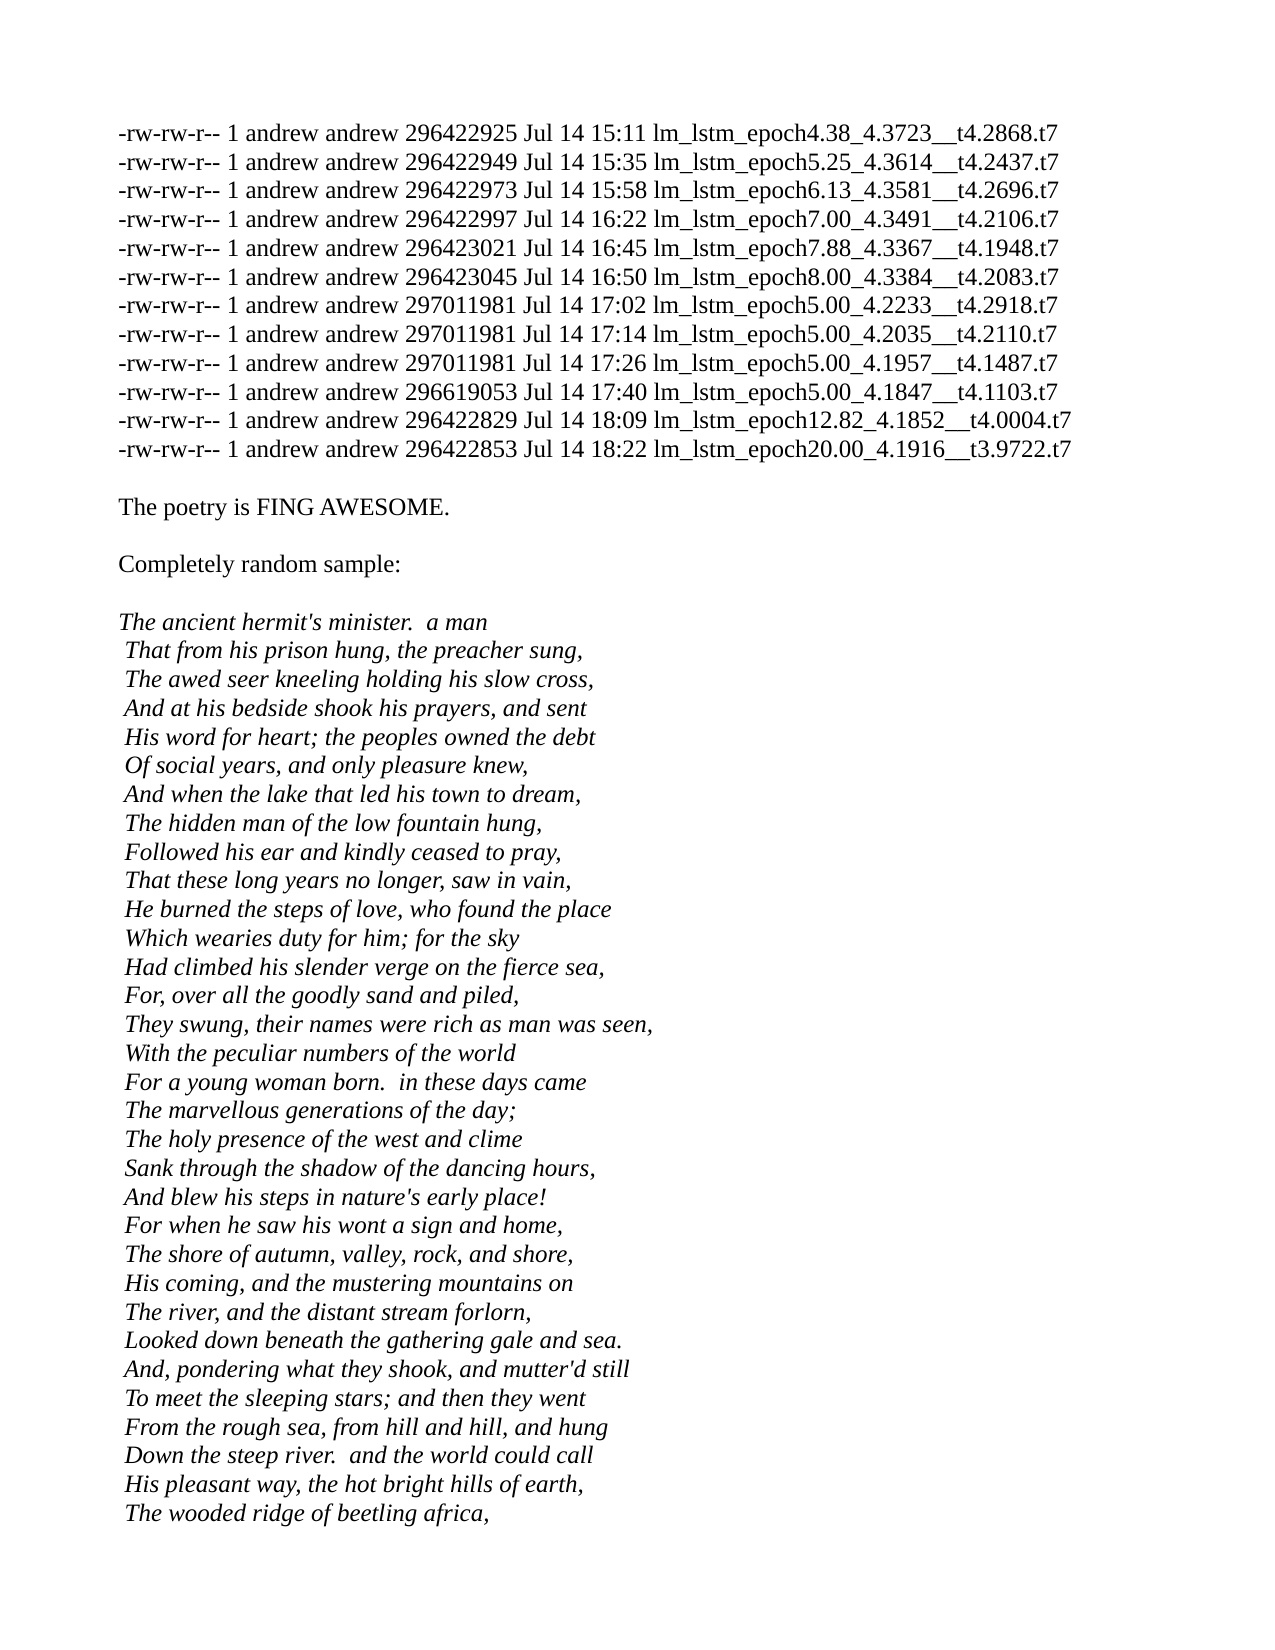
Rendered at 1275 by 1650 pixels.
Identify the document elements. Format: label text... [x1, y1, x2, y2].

text -rw-rw-r-- 1 andrew andrew 296422829 Jul 14 18:09 lm_lstm_epoch12.82_4.1852__t4.0004.t7 [118, 406, 1157, 434]
text The marvellous generations of the day; [118, 1096, 1157, 1124]
text With the peculiar numbers of the world [118, 1038, 1157, 1067]
text And at his bedside shook his prayers, and sent [118, 693, 1157, 722]
text The hidden man of the low fountain hung, [118, 808, 1157, 837]
text -rw-rw-r-- 1 andrew andrew 296422997 Jul 14 16:22 lm_lstm_epoch7.00_4.3491__t4.2106.t7 [118, 204, 1157, 233]
text Of social years, and only pleasure knew, [118, 751, 1157, 779]
text The poetry is FING AWESOME. [118, 492, 1157, 521]
text And, pondering what they shook, and mutter'd still [118, 1354, 1157, 1383]
text -rw-rw-r-- 1 andrew andrew 297011981 Jul 14 17:02 lm_lstm_epoch5.00_4.2233__t4.2918.t7 [118, 291, 1157, 319]
text The shore of autumn, valley, rock, and shore, [118, 1239, 1157, 1268]
text Sank through the shadow of the dancing hours, [118, 1153, 1157, 1182]
text And blew his steps in nature's early place! [118, 1182, 1157, 1211]
text For, over all the goodly sand and piled, [118, 981, 1157, 1009]
text -rw-rw-r-- 1 andrew andrew 296619053 Jul 14 17:40 lm_lstm_epoch5.00_4.1847__t4.1103.t7 [118, 377, 1157, 406]
text Down the steep river. and the world could call [118, 1441, 1157, 1469]
text The holy presence of the west and clime [118, 1124, 1157, 1153]
text Which wearies duty for him; for the sky [118, 923, 1157, 952]
text -rw-rw-r-- 1 andrew andrew 296422949 Jul 14 15:35 lm_lstm_epoch5.25_4.3614__t4.2437.t7 [118, 147, 1157, 176]
text The wooded ridge of beetling africa, [118, 1498, 1157, 1527]
text And when the lake that led his town to dream, [118, 779, 1157, 808]
text He burned the steps of love, who found the place [118, 894, 1157, 923]
text To meet the sleeping stars; and then they went [118, 1383, 1157, 1412]
text From the rough sea, from hill and hill, and hung [118, 1412, 1157, 1441]
text -rw-rw-r-- 1 andrew andrew 296422973 Jul 14 15:58 lm_lstm_epoch6.13_4.3581__t4.2696.t7 [118, 176, 1157, 204]
text His pleasant way, the hot bright hills of earth, [118, 1469, 1157, 1498]
text His coming, and the mustering mountains on [118, 1268, 1157, 1297]
text The awed seer kneeling holding his slow cross, [118, 664, 1157, 693]
text -rw-rw-r-- 1 andrew andrew 296422853 Jul 14 18:22 lm_lstm_epoch20.00_4.1916__t3.9722.t7 [118, 434, 1157, 463]
text Followed his ear and kindly ceased to pray, [118, 837, 1157, 866]
text -rw-rw-r-- 1 andrew andrew 296423021 Jul 14 16:45 lm_lstm_epoch7.88_4.3367__t4.1948.t7 [118, 233, 1157, 262]
text -rw-rw-r-- 1 andrew andrew 296422925 Jul 14 15:11 lm_lstm_epoch4.38_4.3723__t4.2868.t7 [118, 118, 1157, 147]
text That these long years no longer, saw in vain, [118, 866, 1157, 894]
text The river, and the distant stream forlorn, [118, 1297, 1157, 1326]
text -rw-rw-r-- 1 andrew andrew 296423045 Jul 14 16:50 lm_lstm_epoch8.00_4.3384__t4.2083.t7 [118, 262, 1157, 291]
text The ancient hermit's minister. a man [118, 607, 1157, 636]
text Looked down beneath the gathering gale and sea. [118, 1326, 1157, 1354]
text They swung, their names were rich as man was seen, [118, 1009, 1157, 1038]
text -rw-rw-r-- 1 andrew andrew 297011981 Jul 14 17:14 lm_lstm_epoch5.00_4.2035__t4.2110.t7 [118, 319, 1157, 348]
text For a young woman born. in these days came [118, 1067, 1157, 1096]
text For when he saw his wont a sign and home, [118, 1211, 1157, 1239]
text That from his prison hung, the preacher sung, [118, 636, 1157, 664]
text Completely random sample: [118, 549, 1157, 578]
text Had climbed his slender verge on the fierce sea, [118, 952, 1157, 981]
text -rw-rw-r-- 1 andrew andrew 297011981 Jul 14 17:26 lm_lstm_epoch5.00_4.1957__t4.1487.t7 [118, 348, 1157, 377]
text His word for heart; the peoples owned the debt [118, 722, 1157, 751]
